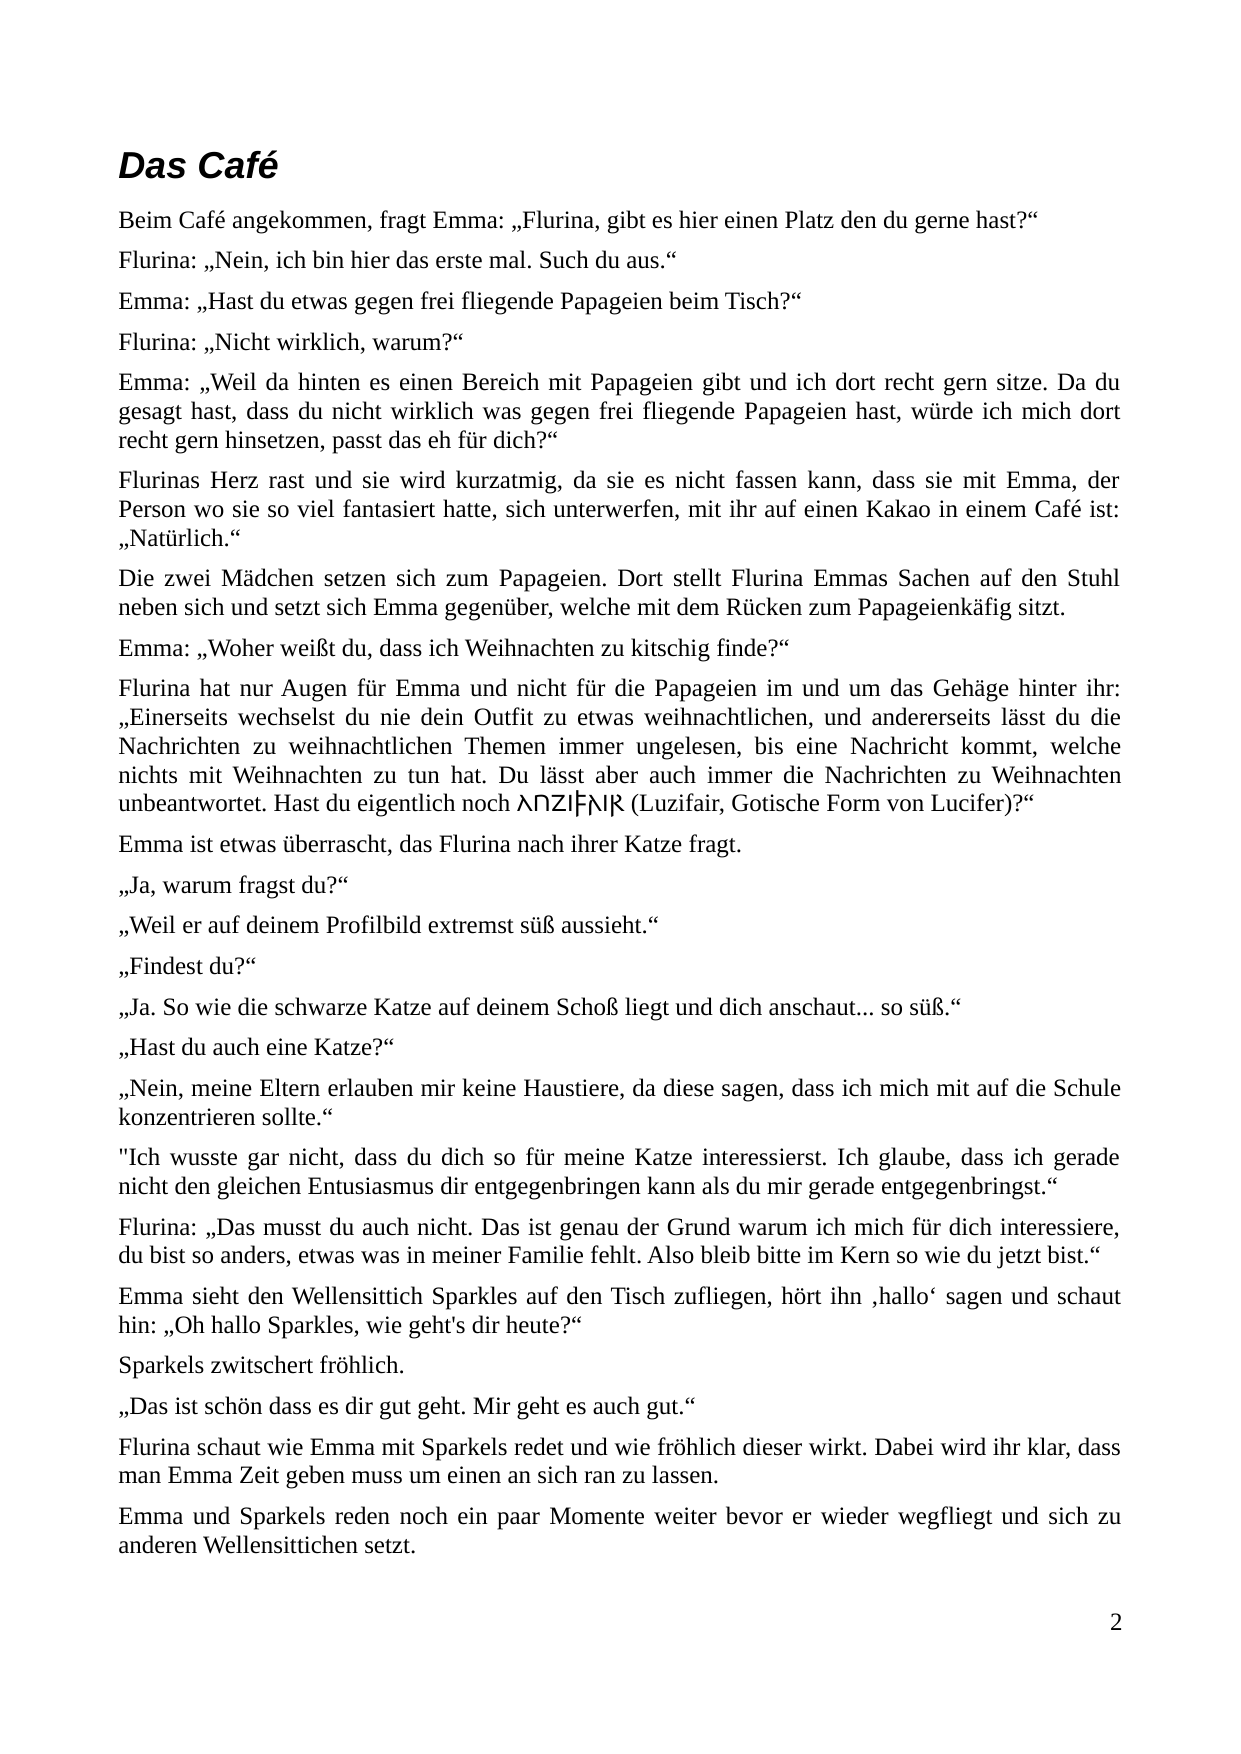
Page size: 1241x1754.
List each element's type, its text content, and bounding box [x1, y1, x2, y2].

subtitle Das Café [118, 143, 1122, 186]
text „Hast du auch eine Katze?“ [118, 1032, 1122, 1061]
text Flurina: „Das musst du auch nicht. Das ist genau der Grund warum ich mich für dich interessiere, du bist so anders, etwas was in meiner Familie fehlt. Also bleib bitte im Kern so wie du jetzt bist.“ [118, 1212, 1122, 1269]
text „Weil er auf deinem Profilbild extremst süß aussieht.“ [118, 910, 1122, 939]
text „Findest du?“ [118, 951, 1122, 980]
text „Nein, meine Eltern erlauben mir keine Haustiere, da diese sagen, dass ich mich mit auf die Schule konzentrieren sollte.“ [118, 1073, 1122, 1130]
text Emma ist etwas überrascht, das Flurina nach ihrer Katze fragt. [118, 829, 1122, 858]
text „Ja. So wie die schwarze Katze auf deinem Schoß liegt und dich anschaut... so süß.“ [118, 992, 1122, 1020]
text Flurina hat nur Augen für Emma und nicht für die Papageien im und um das Gehäge hinter ihr: „Einerseits wechselst du nie dein Outfit zu etwas weihnachtlichen, und andererseits lässt du die Nachrichten zu weihnachtlichen Themen immer ungelesen, bis eine Nachricht kommt, welche nichts mit Weihnachten zu tun hat. Du lässt aber auch immer die Nachrichten zu Weihnachten unbeantwortet. Hast du eigentlich noch 𐌻𐌿𐌶𐌹𐍆𐌰𐌹𐍂 (Luzifair, Gotische Form von Lucifer)?“ [118, 673, 1122, 817]
text Flurinas Herz rast und sie wird kurzatmig, da sie es nicht fassen kann, dass sie mit Emma, der Person wo sie so viel fantasiert hatte, sich unterwerfen, mit ihr auf einen Kakao in einem Café ist: „Natürlich.“ [118, 465, 1122, 552]
text „Ja, warum fragst du?“ [118, 870, 1122, 898]
text Emma und Sparkels reden noch ein paar Momente weiter bevor er wieder wegfliegt und sich zu anderen Wellensittichen setzt. [118, 1501, 1122, 1558]
text Flurina schaut wie Emma mit Sparkels redet und wie fröhlich dieser wirkt. Dabei wird ihr klar, dass man Emma Zeit geben muss um einen an sich ran zu lassen. [118, 1432, 1122, 1489]
text „Das ist schön dass es dir gut geht. Mir geht es auch gut.“ [118, 1391, 1122, 1420]
text "Ich wusste gar nicht, dass du dich so für meine Katze interessierst. Ich glaube, dass ich gerade nicht den gleichen Entusiasmus dir entgegenbringen kann als du mir gerade entgegenbringst.“ [118, 1142, 1122, 1200]
text Flurina: „Nicht wirklich, warum?“ [118, 327, 1122, 355]
text Emma sieht den Wellensittich Sparkles auf den Tisch zufliegen, hört ihn ‚hallo‘ sagen und schaut hin: „Oh hallo Sparkles, wie geht's dir heute?“ [118, 1281, 1122, 1338]
text Flurina: „Nein, ich bin hier das erste mal. Such du aus.“ [118, 245, 1122, 274]
text Die zwei Mädchen setzen sich zum Papageien. Dort stellt Flurina Emmas Sachen auf den Stuhl neben sich und setzt sich Emma gegenüber, welche mit dem Rücken zum Papageienkäfig sitzt. [118, 563, 1122, 621]
text Emma: „Hast du etwas gegen frei fliegende Papageien beim Tisch?“ [118, 286, 1122, 315]
text Emma: „Woher weißt du, dass ich Weihnachten zu kitschig finde?“ [118, 633, 1122, 662]
text Beim Café angekommen, fragt Emma: „Flurina, gibt es hier einen Platz den du gerne hast?“ [118, 205, 1122, 233]
text Emma: „Weil da hinten es einen Bereich mit Papageien gibt und ich dort recht gern sitze. Da du gesagt hast, dass du nicht wirklich was gegen frei fliegende Papageien hast, würde ich mich dort recht gern hinsetzen, passt das eh für dich?“ [118, 367, 1122, 453]
text Sparkels zwitschert fröhlich. [118, 1350, 1122, 1379]
